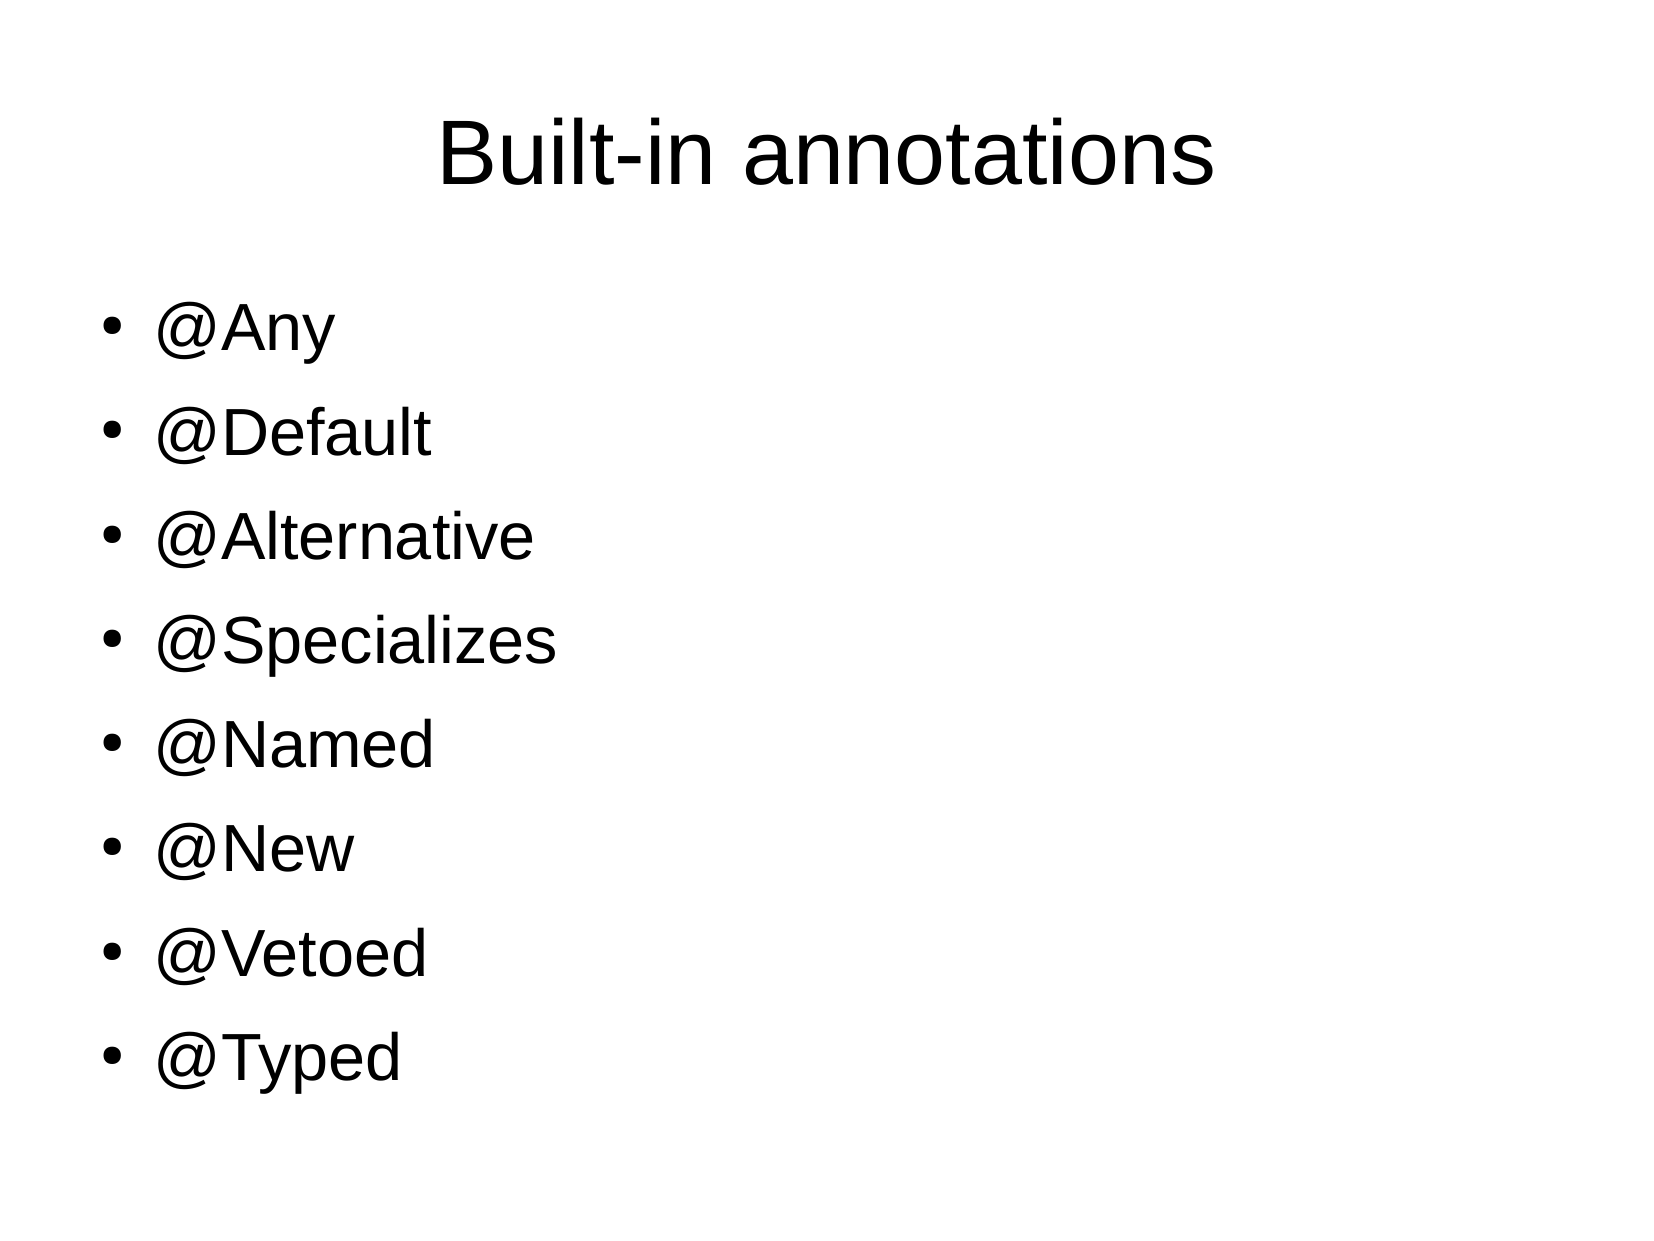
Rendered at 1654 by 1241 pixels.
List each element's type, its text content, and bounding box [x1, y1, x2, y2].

title Built-in annotations [82, 49, 1571, 257]
list @Any @Default @Alternative @Specializes @Named @New @Vetoed @Typed [82, 290, 1571, 1095]
